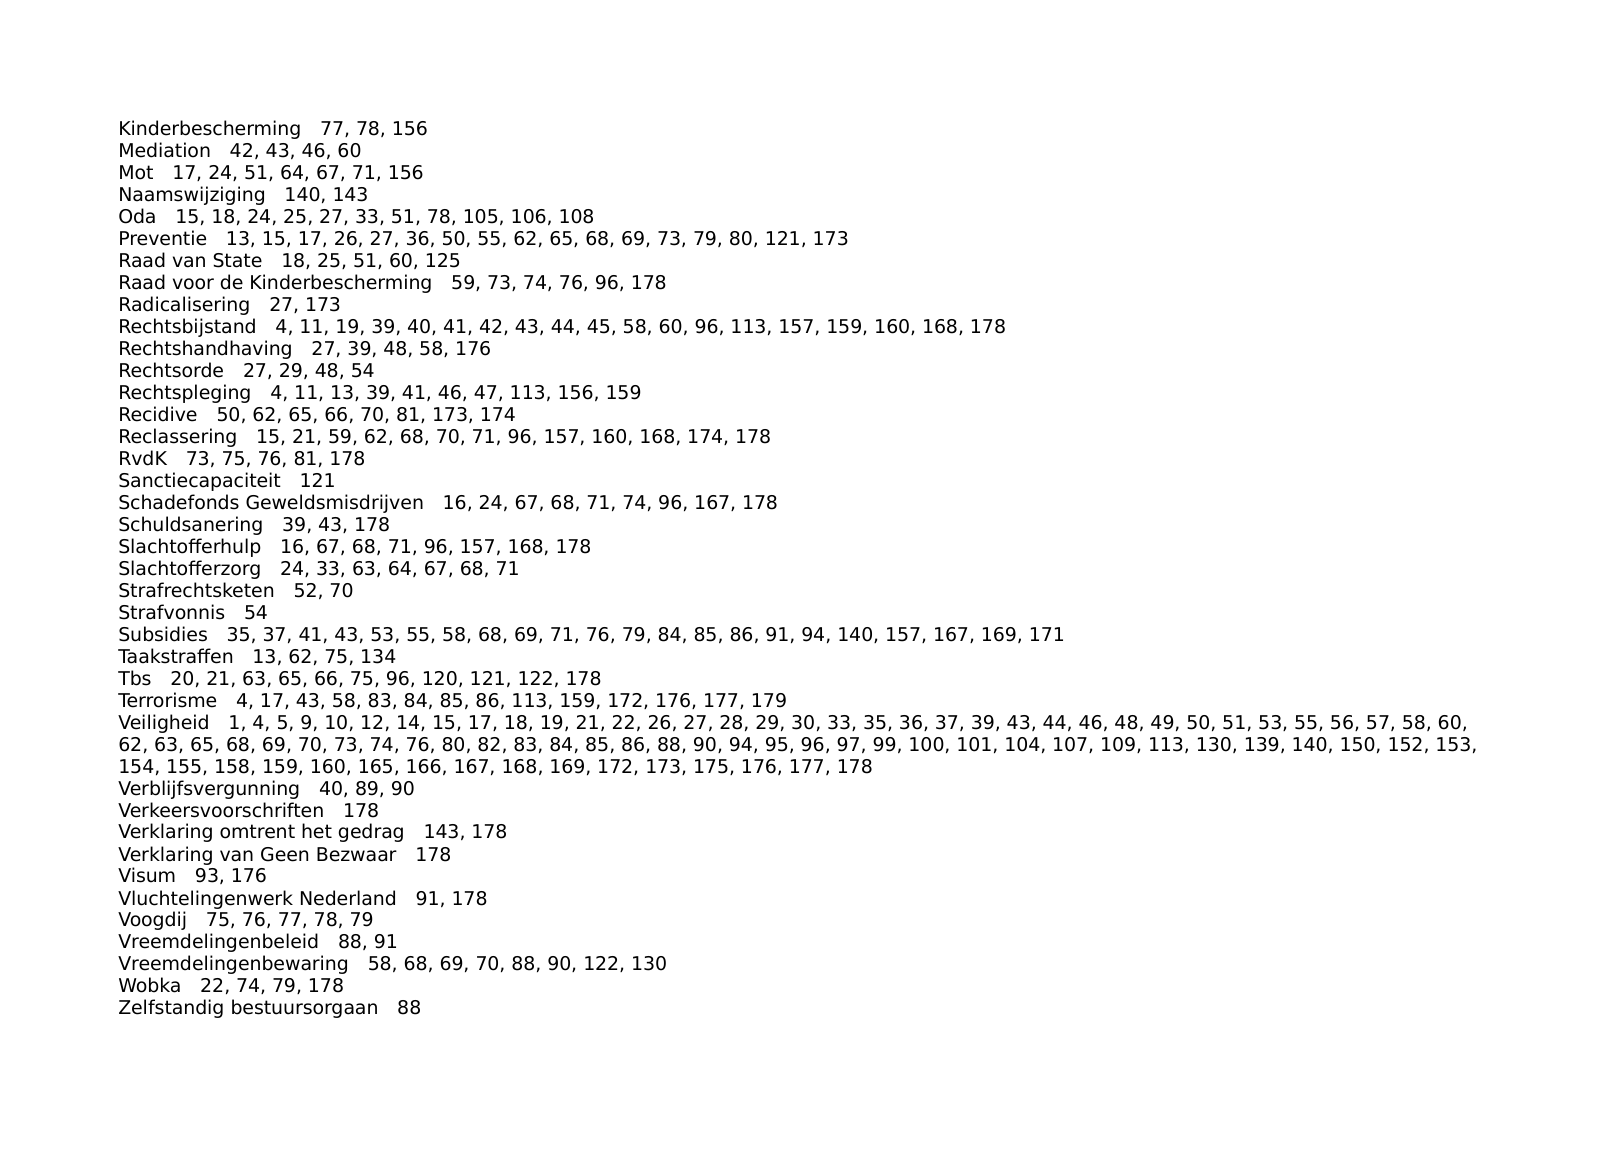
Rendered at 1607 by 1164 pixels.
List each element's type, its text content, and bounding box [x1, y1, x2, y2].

text Visum 93, 176 [118, 865, 1488, 887]
text Preventie 13, 15, 17, 26, 27, 36, 50, 55, 62, 65, 68, 69, 73, 79, 80, 121, 173 [118, 228, 1488, 250]
text Slachtofferzorg 24, 33, 63, 64, 67, 68, 71 [118, 558, 1488, 580]
text Rechtshandhaving 27, 39, 48, 58, 176 [118, 338, 1488, 360]
text Sanctiecapaciteit 121 [118, 470, 1488, 492]
text Rechtspleging 4, 11, 13, 39, 41, 46, 47, 113, 156, 159 [118, 382, 1488, 404]
text Radicalisering 27, 173 [118, 294, 1488, 316]
text Oda 15, 18, 24, 25, 27, 33, 51, 78, 105, 106, 108 [118, 206, 1488, 228]
text Mediation 42, 43, 46, 60 [118, 140, 1488, 162]
text Terrorisme 4, 17, 43, 58, 83, 84, 85, 86, 113, 159, 172, 176, 177, 179 [118, 689, 1488, 712]
text Veiligheid 1, 4, 5, 9, 10, 12, 14, 15, 17, 18, 19, 21, 22, 26, 27, 28, 29, 30, 33, 35, 36, 37, 39, 43, 44, 46, 48, 49, 50, 51, 53, 55, 56, 57, 58, 60, 62, 63, 65, 68, 69, 70, 73, 74, 76, 80, 82, 83, 84, 85, 86, 88, 90, 94, 95, 96, 97, 99, 100, 101, 104, 107, 109, 113, 130, 139, 140, 150, 152, 153, 154, 155, 158, 159, 160, 165, 166, 167, 168, 169, 172, 173, 175, 176, 177, 178 [118, 712, 1488, 777]
text Subsidies 35, 37, 41, 43, 53, 55, 58, 68, 69, 71, 76, 79, 84, 85, 86, 91, 94, 140, 157, 167, 169, 171 [118, 624, 1488, 646]
text Schadefonds Geweldsmisdrijven 16, 24, 67, 68, 71, 74, 96, 167, 178 [118, 492, 1488, 514]
text Strafrechtsketen 52, 70 [118, 580, 1488, 602]
text Verkeersvoorschriften 178 [118, 799, 1488, 821]
text Naamswijziging 140, 143 [118, 184, 1488, 206]
text Taakstraffen 13, 62, 75, 134 [118, 646, 1488, 668]
text Rechtsbijstand 4, 11, 19, 39, 40, 41, 42, 43, 44, 45, 58, 60, 96, 113, 157, 159, 160, 168, 178 [118, 316, 1488, 338]
text Slachtofferhulp 16, 67, 68, 71, 96, 157, 168, 178 [118, 536, 1488, 558]
text Wobka 22, 74, 79, 178 [118, 975, 1488, 997]
text Strafvonnis 54 [118, 602, 1488, 624]
text RvdK 73, 75, 76, 81, 178 [118, 448, 1488, 470]
text Vluchtelingenwerk Nederland 91, 178 [118, 887, 1488, 909]
text Rechtsorde 27, 29, 48, 54 [118, 360, 1488, 382]
text Raad voor de Kinderbescherming 59, 73, 74, 76, 96, 178 [118, 272, 1488, 294]
text Voogdij 75, 76, 77, 78, 79 [118, 909, 1488, 931]
text Kinderbescherming 77, 78, 156 [118, 118, 1488, 140]
text Verklaring omtrent het gedrag 143, 178 [118, 821, 1488, 843]
text Tbs 20, 21, 63, 65, 66, 75, 96, 120, 121, 122, 178 [118, 668, 1488, 689]
text Schuldsanering 39, 43, 178 [118, 514, 1488, 536]
text Verblijfsvergunning 40, 89, 90 [118, 777, 1488, 799]
text Zelfstandig bestuursorgaan 88 [118, 997, 1488, 1019]
text Recidive 50, 62, 65, 66, 70, 81, 173, 174 [118, 404, 1488, 426]
text Vreemdelingenbewaring 58, 68, 69, 70, 88, 90, 122, 130 [118, 953, 1488, 975]
text Raad van State 18, 25, 51, 60, 125 [118, 250, 1488, 272]
text Reclassering 15, 21, 59, 62, 68, 70, 71, 96, 157, 160, 168, 174, 178 [118, 426, 1488, 448]
text Vreemdelingenbeleid 88, 91 [118, 931, 1488, 953]
text Mot 17, 24, 51, 64, 67, 71, 156 [118, 162, 1488, 184]
text Verklaring van Geen Bezwaar 178 [118, 843, 1488, 865]
